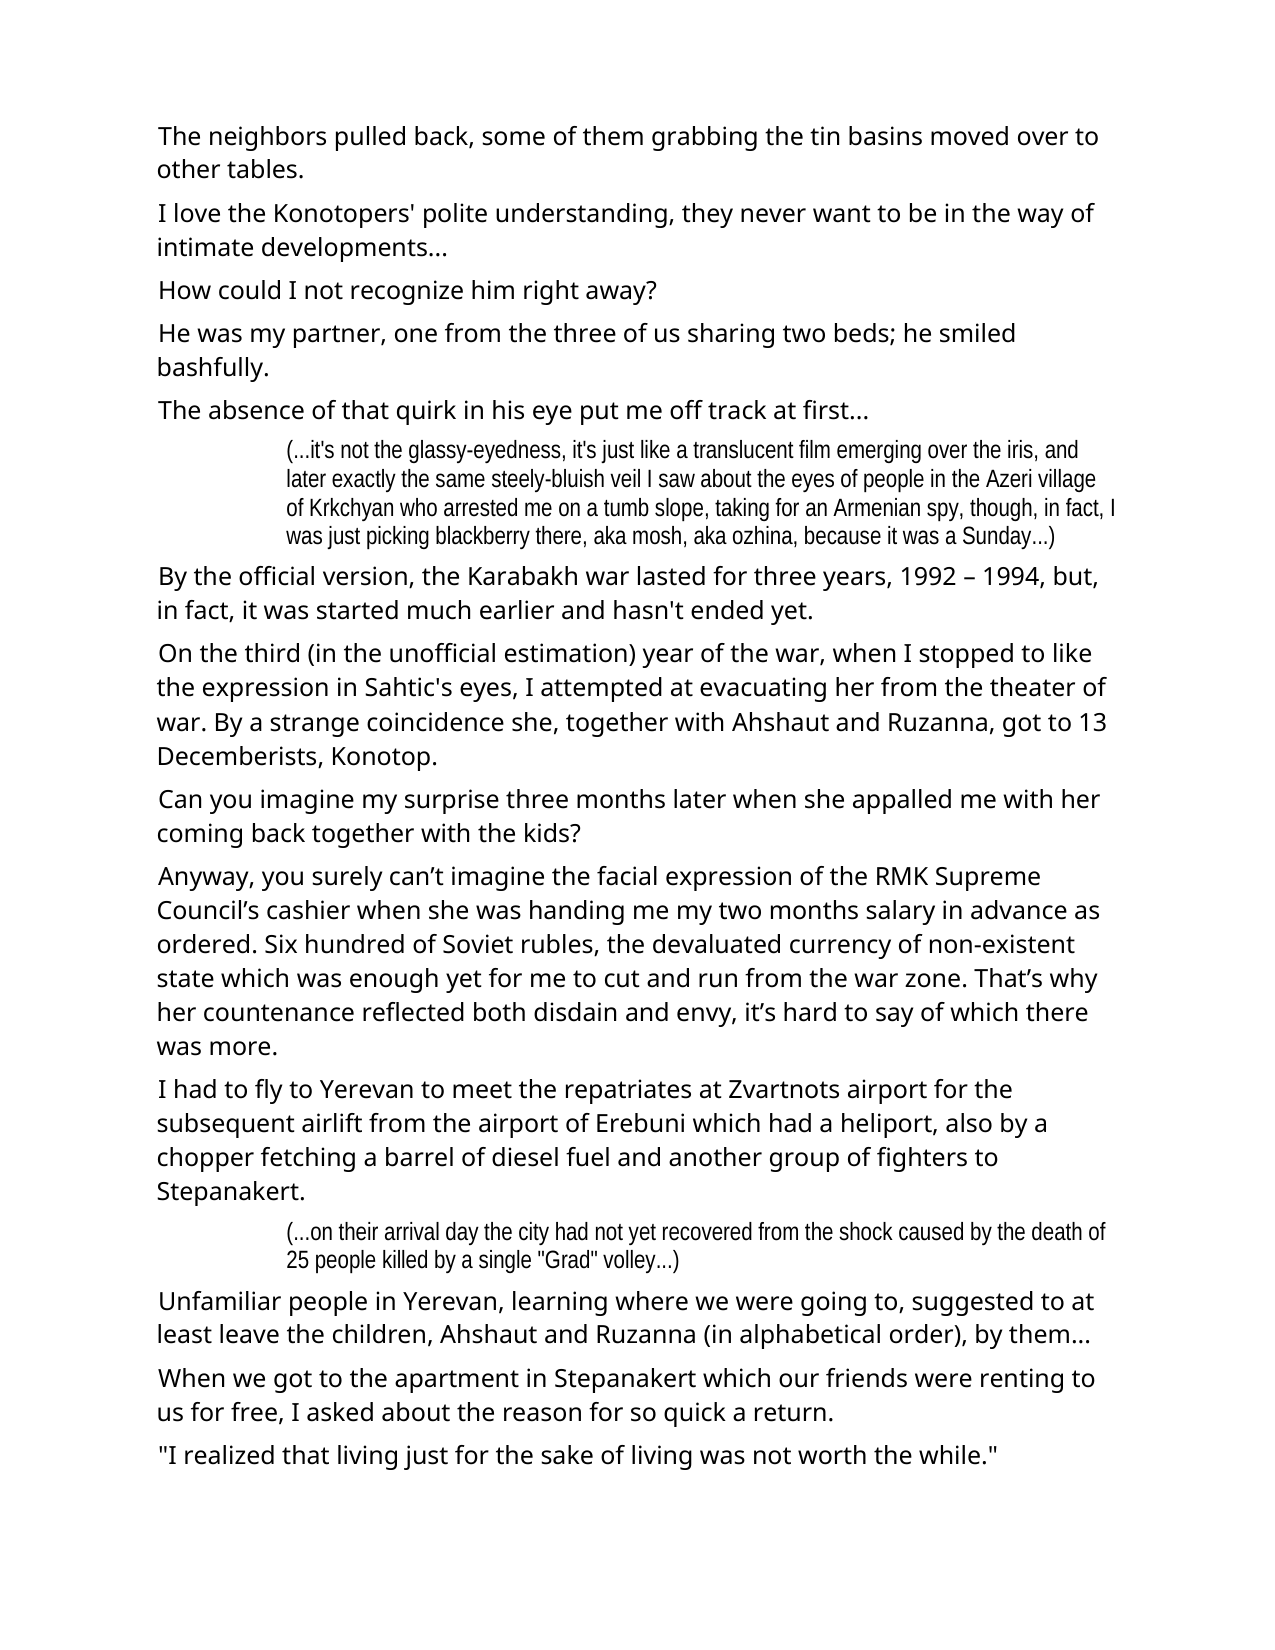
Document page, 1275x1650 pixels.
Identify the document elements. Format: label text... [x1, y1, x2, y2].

list (...on their arrival day the city had not yet recovered from the shock caused by the death of 25 people killed by a single "Grad" volley...) [286, 1217, 1118, 1274]
list (...it's not the glassy-eyedness, it's just like a translucent film emerging over the iris, and later exactly the same steely-bluish veil I saw about the eyes of people in the Azeri village of Krkchyan who arrested me on a tumb slope, taking for an Armenian spy, though, in fact, I was just picking blackberry there, aka mosh, aka ozhina, because it was a Sunday...) [286, 435, 1118, 550]
text The neighbors pulled back, some of them grabbing the tin basins moved over to other tables. [156, 118, 1118, 186]
text Unfamiliar people in Yerevan, learning where we were going to, suggested to at least leave the children, Ahshaut and Ruzanna (in alphabetical order), by them... [156, 1283, 1118, 1351]
text I love the Konotopers' polite understanding, they never want to be in the way of intimate developments... [156, 195, 1118, 263]
text Can you imagine my surprise three months later when she appalled me with her coming back together with the kids? [156, 781, 1118, 849]
text I had to fly to Yerevan to meet the repatriates at Zvartnots airport for the subsequent airlift from the airport of Erebuni which had a heliport, also by a chopper fetching a barrel of diesel fuel and another group of fighters to Stepanakert. [156, 1072, 1118, 1208]
text Anyway, you surely can’t imagine the facial expression of the RMK Supreme Council’s cashier when she was handing me my two months salary in advance as ordered. Six hundred of Soviet rubles, the devaluated currency of non-existent state which was enough yet for me to cut and run from the war zone. That’s why her countenance reflected both disdain and envy, it’s hard to say of which there was more. [156, 858, 1118, 1063]
text When we got to the apartment in Stepanakert which our friends were renting to us for free, I asked about the reason for so quick a return. [156, 1360, 1118, 1428]
text "I realized that living just for the sake of living was not worth the while." [156, 1437, 1118, 1471]
text The absence of that quirk in his eye put me off track at first... [156, 392, 1118, 426]
text He was my partner, one from the three of us sharing two beds; he smiled bashfully. [156, 315, 1118, 383]
text On the third (in the unofficial estimation) year of the war, when I stopped to like the expression in Sahtic's eyes, I attempted at evacuating her from the theater of war. By a strange coincidence she, together with Ahshaut and Ruzanna, got to 13 Decemberists, Konotop. [156, 636, 1118, 772]
text By the official version, the Karabakh war lasted for three years, 1992 – 1994, but, in fact, it was started much earlier and hasn't ended yet. [156, 559, 1118, 627]
text How could I not recognize him right away? [156, 272, 1118, 306]
